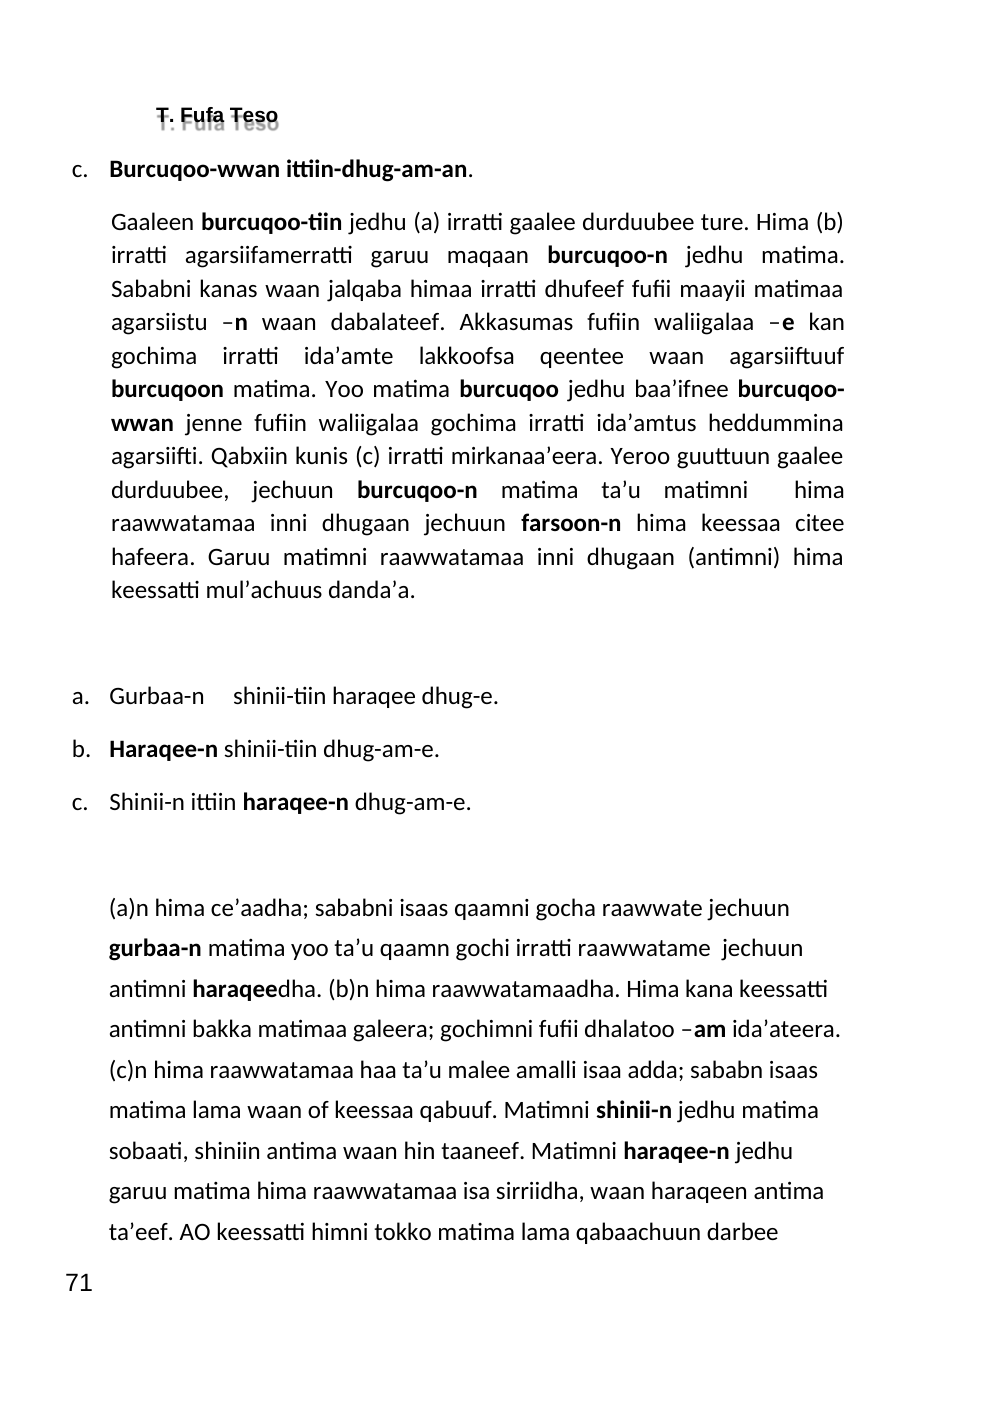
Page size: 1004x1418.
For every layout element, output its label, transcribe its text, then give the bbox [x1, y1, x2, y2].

list Haraqee-n shinii-tiin dhug-am-e. [72, 733, 845, 764]
text Gaaleen burcuqoo-tiin jedhu (a) irratti gaalee durduubee ture. Hima (b) irratti agarsiifamerratti garuu maqaan burcuqoo-n jedhu matima. Sababni kanas waan jalqaba himaa irratti dhufeef fufii maayii matimaa agarsiistu –n waan dabalateef. Akkasumas fufiin waliigalaa –e kan gochima irratti ida’amte lakkoofsa qeentee waan agarsiiftuuf burcuqoon matima. Yoo matima burcuqoo jedhu baa’ifnee burcuqoo-wwan jenne fufiin waliigalaa gochima irratti ida’amtus heddummina agarsiifti. Qabxiin kunis (c) irratti mirkanaa’eera. Yeroo guuttuun gaalee durduubee, jechuun burcuqoo-n matima ta’u matimni hima raawwatamaa inni dhugaan jechuun farsoon-n hima keessaa citee hafeera. Garuu matimni raawwatamaa inni dhugaan (antimni) hima keessatti mul’achuus danda’a. [111, 206, 845, 605]
list Shinii-n ittiin haraqee-n dhug-am-e. [72, 786, 845, 817]
list Gurbaa-n shinii-tiin haraqee dhug-e. [72, 680, 845, 711]
picture [142, 102, 311, 149]
list Burcuqoo-wwan ittiin-dhug-am-an. [72, 153, 846, 183]
text (a)n hima ce’aadha; sababni isaas qaamni gocha raawwate jechuun gurbaa-n matima yoo ta’u qaamn gochi irratti raawwatame jechuun antimni haraqeedha. (b)n hima raawwatamaadha. Hima kana keessatti antimni bakka matimaa galeera; gochimni fufii dhalatoo –am ida’ateera. (c)n hima raawwatamaa haa ta’u malee amalli isaa adda; sababn isaas matima lama waan of keessaa qabuuf. Matimni shinii-n jedhu matima sobaati, shiniin antima waan hin taaneef. Matimni haraqee-n jedhu garuu matima hima raawwatamaa isa sirriidha, waan haraqeen antima ta’eef. AO keessatti himni tokko matima lama qabaachuun darbee [108, 892, 846, 1246]
